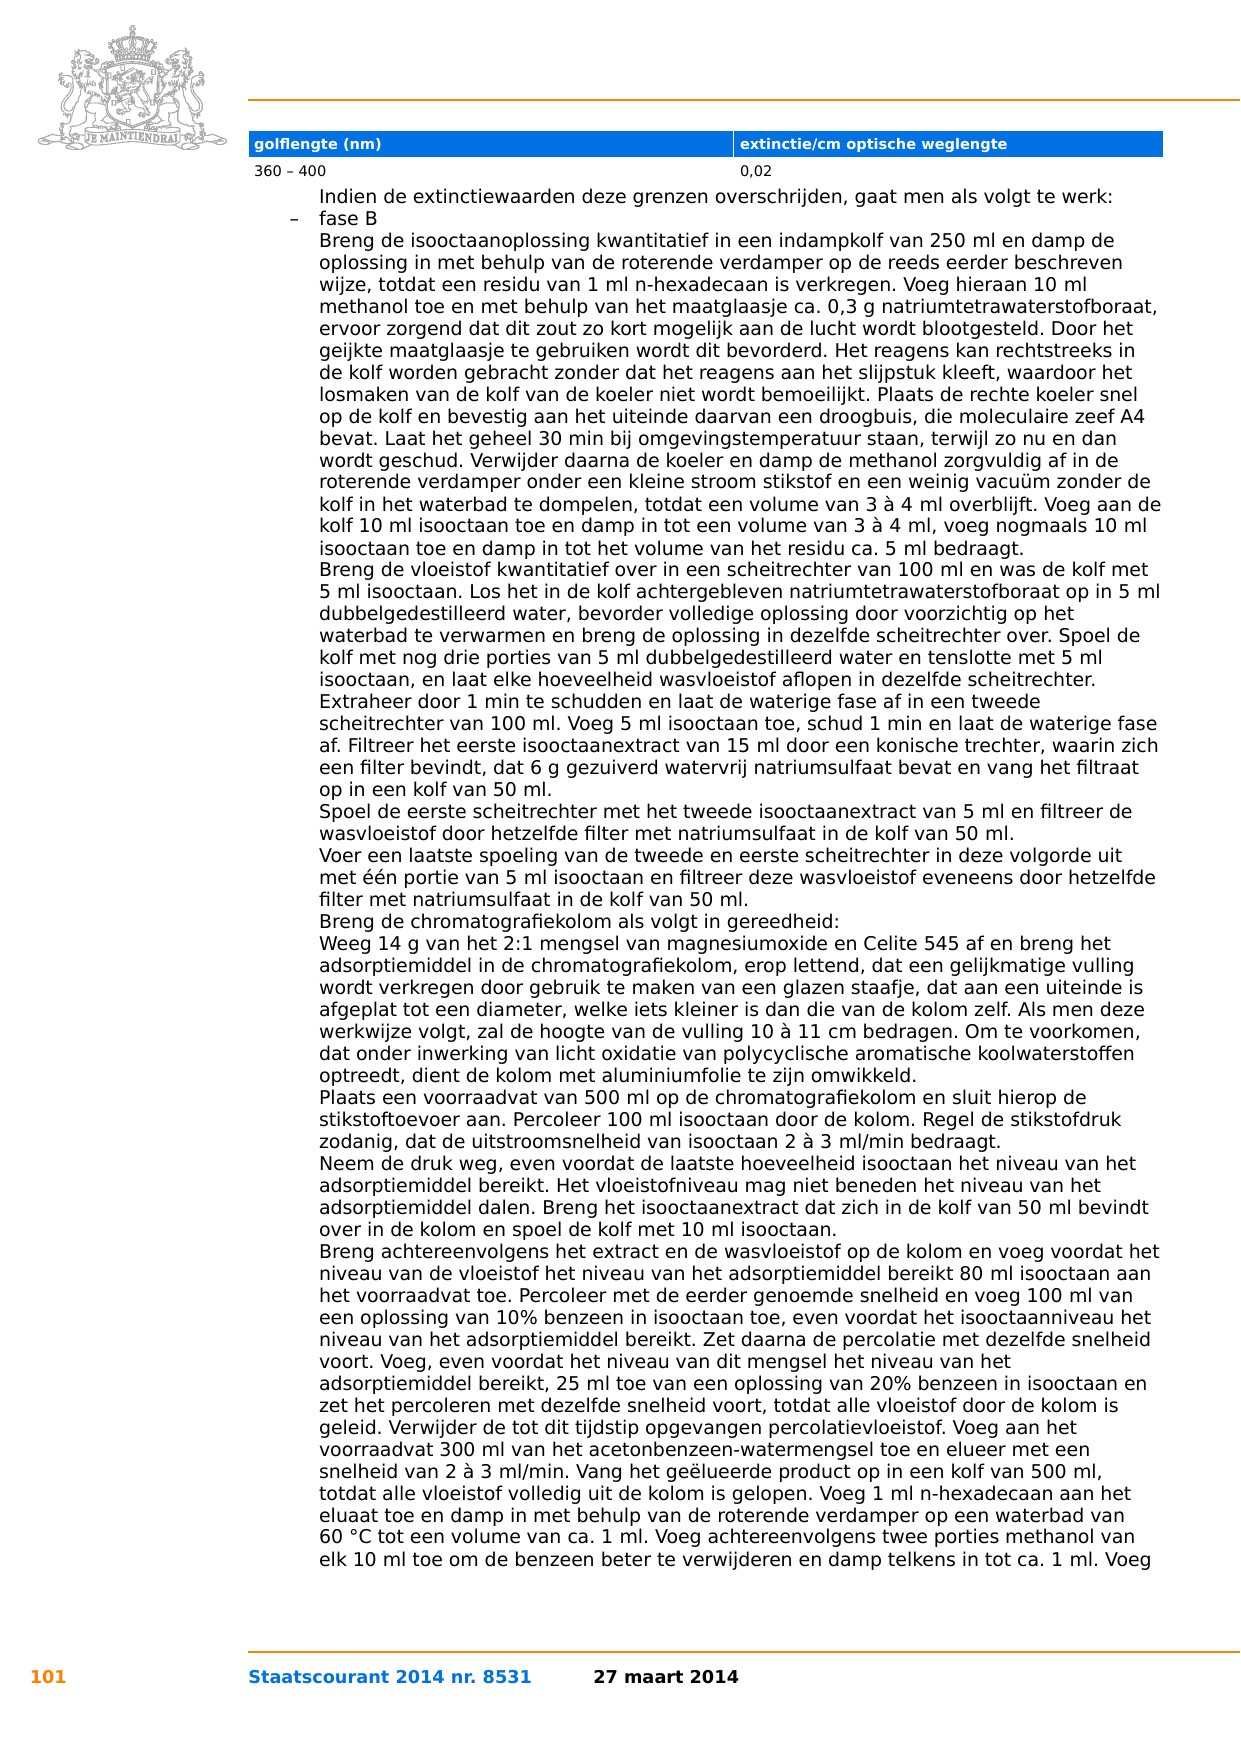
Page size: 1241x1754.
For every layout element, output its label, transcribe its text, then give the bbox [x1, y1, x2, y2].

table_cell 0,02 [734, 158, 1163, 185]
text – fase B [289, 208, 1163, 230]
text Breng achtereenvolgens het extract en de wasvloeistof op de kolom en voeg voordat het niveau van de vloeistof het niveau van het adsorptiemiddel bereikt 80 ml isooctaan aan het voorraadvat toe. Percoleer met de eerder genoemde snelheid en voeg 100 ml van een oplossing van 10% benzeen in isooctaan toe, even voordat het isooctaanniveau het niveau van het adsorptiemiddel bereikt. Zet daarna de percolatie met dezelfde snelheid voort. Voeg, even voordat het niveau van dit mengsel het niveau van het adsorptiemiddel bereikt, 25 ml toe van een oplossing van 20% benzeen in isooctaan en zet het percoleren met dezelfde snelheid voort, totdat alle vloeistof door de kolom is geleid. Verwijder de tot dit tijdstip opgevangen percolatievloeistof. Voeg aan het voorraadvat 300 ml van het acetonbenzeen-watermengsel toe en elueer met een snelheid van 2 à 3 ml/min. Vang het geëlueerde product op in een kolf van 500 ml, totdat alle vloeistof volledig uit de kolom is gelopen. Voeg 1 ml n-hexadecaan aan het eluaat toe en damp in met behulp van de roterende verdamper op een waterbad van 60 °C tot een volume van ca. 1 ml. Voeg achtereenvolgens twee porties methanol van elk 10 ml toe om de benzeen beter te verwijderen en damp telkens in tot ca. 1 ml. Voeg [319, 1241, 1163, 1570]
text Breng de isooctaanoplossing kwantitatief in een indampkolf van 250 ml en damp de oplossing in met behulp van de roterende verdamper op de reeds eerder beschreven wijze, totdat een residu van 1 ml n-hexadecaan is verkregen. Voeg hieraan 10 ml methanol toe en met behulp van het maatglaasje ca. 0,3 g natriumtetrawaterstofboraat, ervoor zorgend dat dit zout zo kort mogelijk aan de lucht wordt blootgesteld. Door het geijkte maatglaasje te gebruiken wordt dit bevorderd. Het reagens kan rechtstreeks in de kolf worden gebracht zonder dat het reagens aan het slijpstuk kleeft, waardoor het losmaken van de kolf van de koeler niet wordt bemoeilijkt. Plaats de rechte koeler snel op de kolf en bevestig aan het uiteinde daarvan een droogbuis, die moleculaire zeef A4 bevat. Laat het geheel 30 min bij omgevingstemperatuur staan, terwijl zo nu en dan wordt geschud. Verwijder daarna de koeler en damp de methanol zorgvuldig af in de roterende verdamper onder een kleine stroom stikstof en een weinig vacuüm zonder de kolf in het waterbad te dompelen, totdat een volume van 3 à 4 ml overblijft. Voeg aan de kolf 10 ml isooctaan toe en damp in tot een volume van 3 à 4 ml, voeg nogmaals 10 ml isooctaan toe en damp in tot het volume van het residu ca. 5 ml bedraagt. [319, 230, 1163, 559]
text Spoel de eerste scheitrechter met het tweede isooctaanextract van 5 ml en filtreer de wasvloeistof door hetzelfde filter met natriumsulfaat in de kolf van 50 ml. [319, 801, 1163, 845]
text Plaats een voorraadvat van 500 ml op de chromatografiekolom en sluit hierop de stikstoftoevoer aan. Percoleer 100 ml isooctaan door de kolom. Regel de stikstofdruk zodanig, dat de uitstroomsnelheid van isooctaan 2 à 3 ml/min bedraagt. [319, 1087, 1163, 1153]
text Breng de chromatografiekolom als volgt in gereedheid: [319, 911, 1163, 933]
text Breng de vloeistof kwantitatief over in een scheitrechter van 100 ml en was de kolf met 5 ml isooctaan. Los het in de kolf achtergebleven natriumtetrawaterstofboraat op in 5 ml dubbelgedestilleerd water, bevorder volledige oplossing door voorzichtig op het waterbad te verwarmen en breng de oplossing in dezelfde scheitrechter over. Spoel de kolf met nog drie porties van 5 ml dubbelgedestilleerd water en tenslotte met 5 ml isooctaan, en laat elke hoeveelheid wasvloeistof aflopen in dezelfde scheitrechter. [319, 559, 1163, 691]
text Neem de druk weg, even voordat de laatste hoeveelheid isooctaan het niveau van het adsorptiemiddel bereikt. Het vloeistofniveau mag niet beneden het niveau van het adsorptiemiddel dalen. Breng het isooctaanextract dat zich in de kolf van 50 ml bevindt over in de kolom en spoel de kolf met 10 ml isooctaan. [319, 1153, 1163, 1241]
text Weeg 14 g van het 2:1 mengsel van magnesiumoxide en Celite 545 af en breng het adsorptiemiddel in de chromatografiekolom, erop lettend, dat een gelijkmatige vulling wordt verkregen door gebruik te maken van een glazen staafje, dat aan een uiteinde is afgeplat tot een diameter, welke iets kleiner is dan die van de kolom zelf. Als men deze werkwijze volgt, zal de hoogte van de vulling 10 à 11 cm bedragen. Om te voorkomen, dat onder inwerking van licht oxidatie van polycyclische aromatische koolwaterstoffen optreedt, dient de kolom met aluminiumfolie te zijn omwikkeld. [319, 933, 1163, 1087]
table_cell 360 – 400 [249, 158, 733, 185]
table_header golflengte (nm) [249, 131, 733, 157]
picture [38, 25, 227, 150]
text Extraheer door 1 min te schudden en laat de waterige fase af in een tweede scheitrechter van 100 ml. Voeg 5 ml isooctaan toe, schud 1 min en laat de waterige fase af. Filtreer het eerste isooctaanextract van 15 ml door een konische trechter, waarin zich een filter bevindt, dat 6 g gezuiverd watervrij natriumsulfaat bevat en vang het filtraat op in een kolf van 50 ml. [319, 691, 1163, 801]
table_header extinctie/cm optische weglengte [734, 131, 1163, 157]
text Voer een laatste spoeling van de tweede en eerste scheitrechter in deze volgorde uit met één portie van 5 ml isooctaan en filtreer deze wasvloeistof eveneens door hetzelfde filter met natriumsulfaat in de kolf van 50 ml. [319, 845, 1163, 911]
text Indien de extinctiewaarden deze grenzen overschrijden, gaat men als volgt te werk: [319, 186, 1163, 208]
